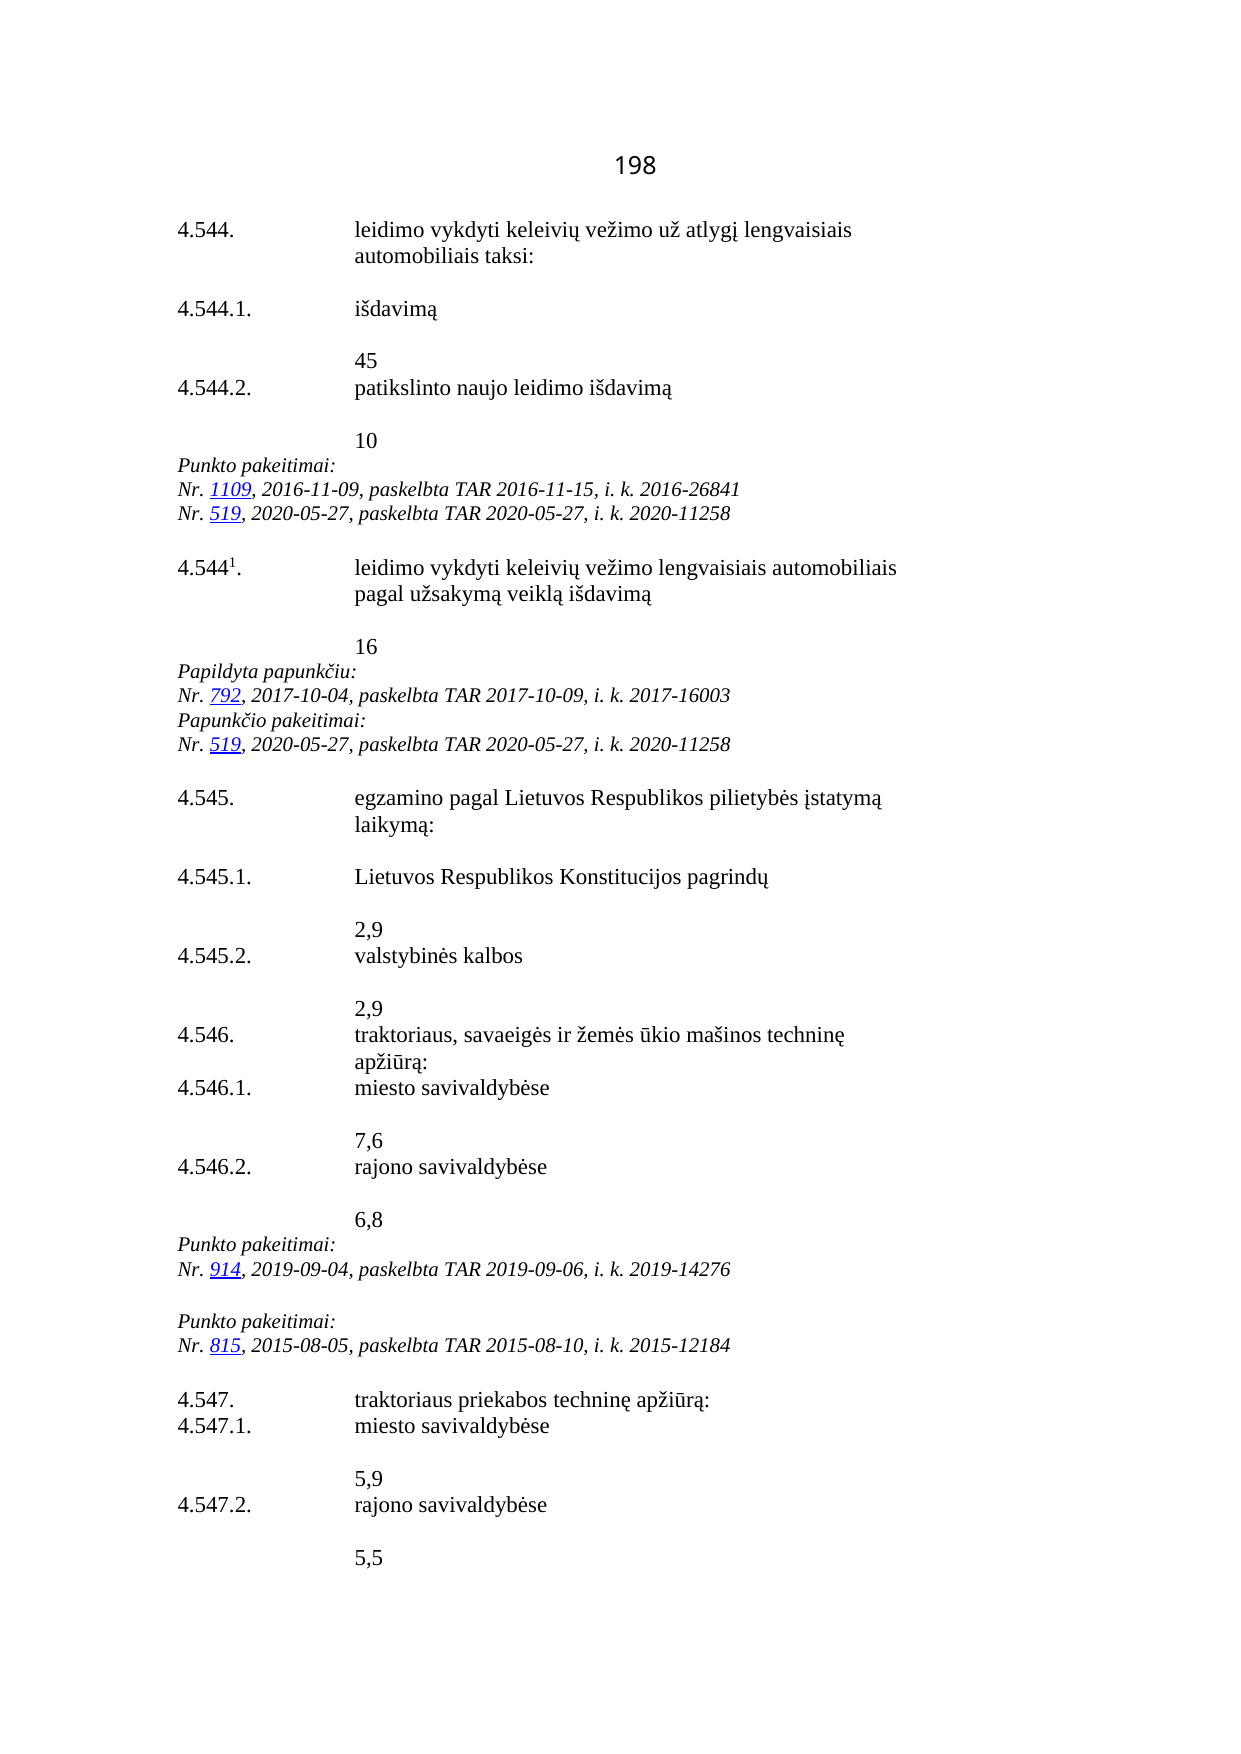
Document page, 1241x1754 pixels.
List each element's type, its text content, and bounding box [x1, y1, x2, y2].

text 4.546.1. miesto savivaldybėse 7,6 [177, 1074, 945, 1153]
text 4.545. egzamino pagal Lietuvos Respublikos pilietybės įstatymą laikymą: [177, 784, 945, 863]
text 4.544.2. patikslinto naujo leidimo išdavimą 10 [177, 374, 974, 453]
text Punkto pakeitimai: [177, 1309, 1093, 1333]
text Papunkčio pakeitimai: [177, 707, 1093, 732]
text Nr. 519, 2020-05-27, paskelbta TAR 2020-05-27, i. k. 2020-11258 [177, 501, 1093, 525]
text 4.5441. leidimo vykdyti keleivių vežimo lengvaisiais automobiliais pagal užsakymą veiklą išdavimą 16 [177, 554, 916, 659]
text Punkto pakeitimai: [177, 453, 1093, 477]
text Nr. 1109, 2016-11-09, paskelbta TAR 2016-11-15, i. k. 2016-26841 [177, 477, 1093, 501]
text 4.547.2. rajono savivaldybėse 5,5 [177, 1492, 1034, 1571]
text Nr. 792, 2017-10-04, paskelbta TAR 2017-10-09, i. k. 2017-16003 [177, 683, 1093, 707]
text 4.545.1. Lietuvos Respublikos Konstitucijos pagrindų 2,9 [177, 863, 945, 942]
text 4.546. traktoriaus, savaeigės ir žemės ūkio mašinos techninę [177, 1022, 945, 1048]
text 4.546.2. rajono savivaldybėse 6,8 [177, 1153, 945, 1232]
text 4.545.2. valstybinės kalbos 2,9 [177, 942, 945, 1022]
text Papildyta papunkčiu: [177, 659, 1093, 683]
text Nr. 519, 2020-05-27, paskelbta TAR 2020-05-27, i. k. 2020-11258 [177, 732, 1093, 756]
text 4.547. traktoriaus priekabos techninę apžiūrą: [177, 1386, 945, 1412]
text 4.544.1. išdavimą 45 [177, 295, 974, 374]
text 4.547.1. miesto savivaldybėse 5,9 [177, 1412, 945, 1492]
text Nr. 914, 2019-09-04, paskelbta TAR 2019-09-06, i. k. 2019-14276 [177, 1256, 1093, 1281]
text 4.544. leidimo vykdyti keleivių vežimo už atlygį lengvaisiais automobiliais taksi: [177, 216, 974, 295]
text apžiūrą: [354, 1048, 945, 1074]
text Punkto pakeitimai: [177, 1232, 1093, 1256]
text Nr. 815, 2015-08-05, paskelbta TAR 2015-08-10, i. k. 2015-12184 [177, 1333, 1093, 1357]
